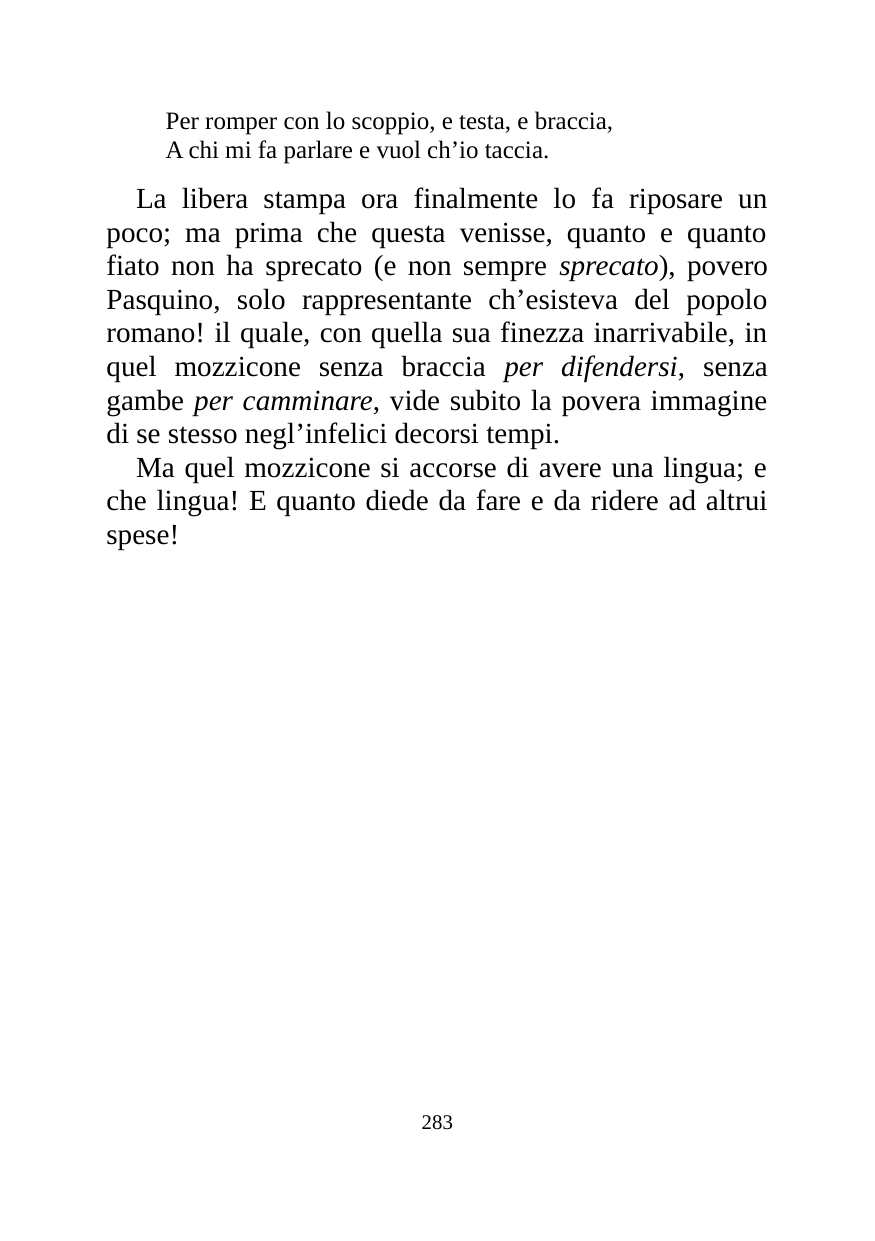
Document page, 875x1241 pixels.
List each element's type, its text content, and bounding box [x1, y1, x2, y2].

text Ma quel mozzicone si accorse di avere una lingua; e che lingua! E quanto diede da fare e da ridere ad altrui spese! [106, 450, 768, 550]
text Per romper con lo scoppio, e testa, e braccia, A chi mi fa parlare e vuol ch’io taccia. [165, 106, 768, 164]
text La libera stampa ora finalmente lo fa riposare un poco; ma prima che questa venisse, quanto e quanto fiato non ha sprecato (e non sempre sprecato), povero Pasquino, solo rappresentante ch’esisteva del popolo romano! il quale, con quella sua finezza inarrivabile, in quel mozzicone senza braccia per difendersi, senza gambe per camminare, vide subito la povera immagine di se stesso negl’infelici decorsi tempi. [106, 181, 768, 450]
